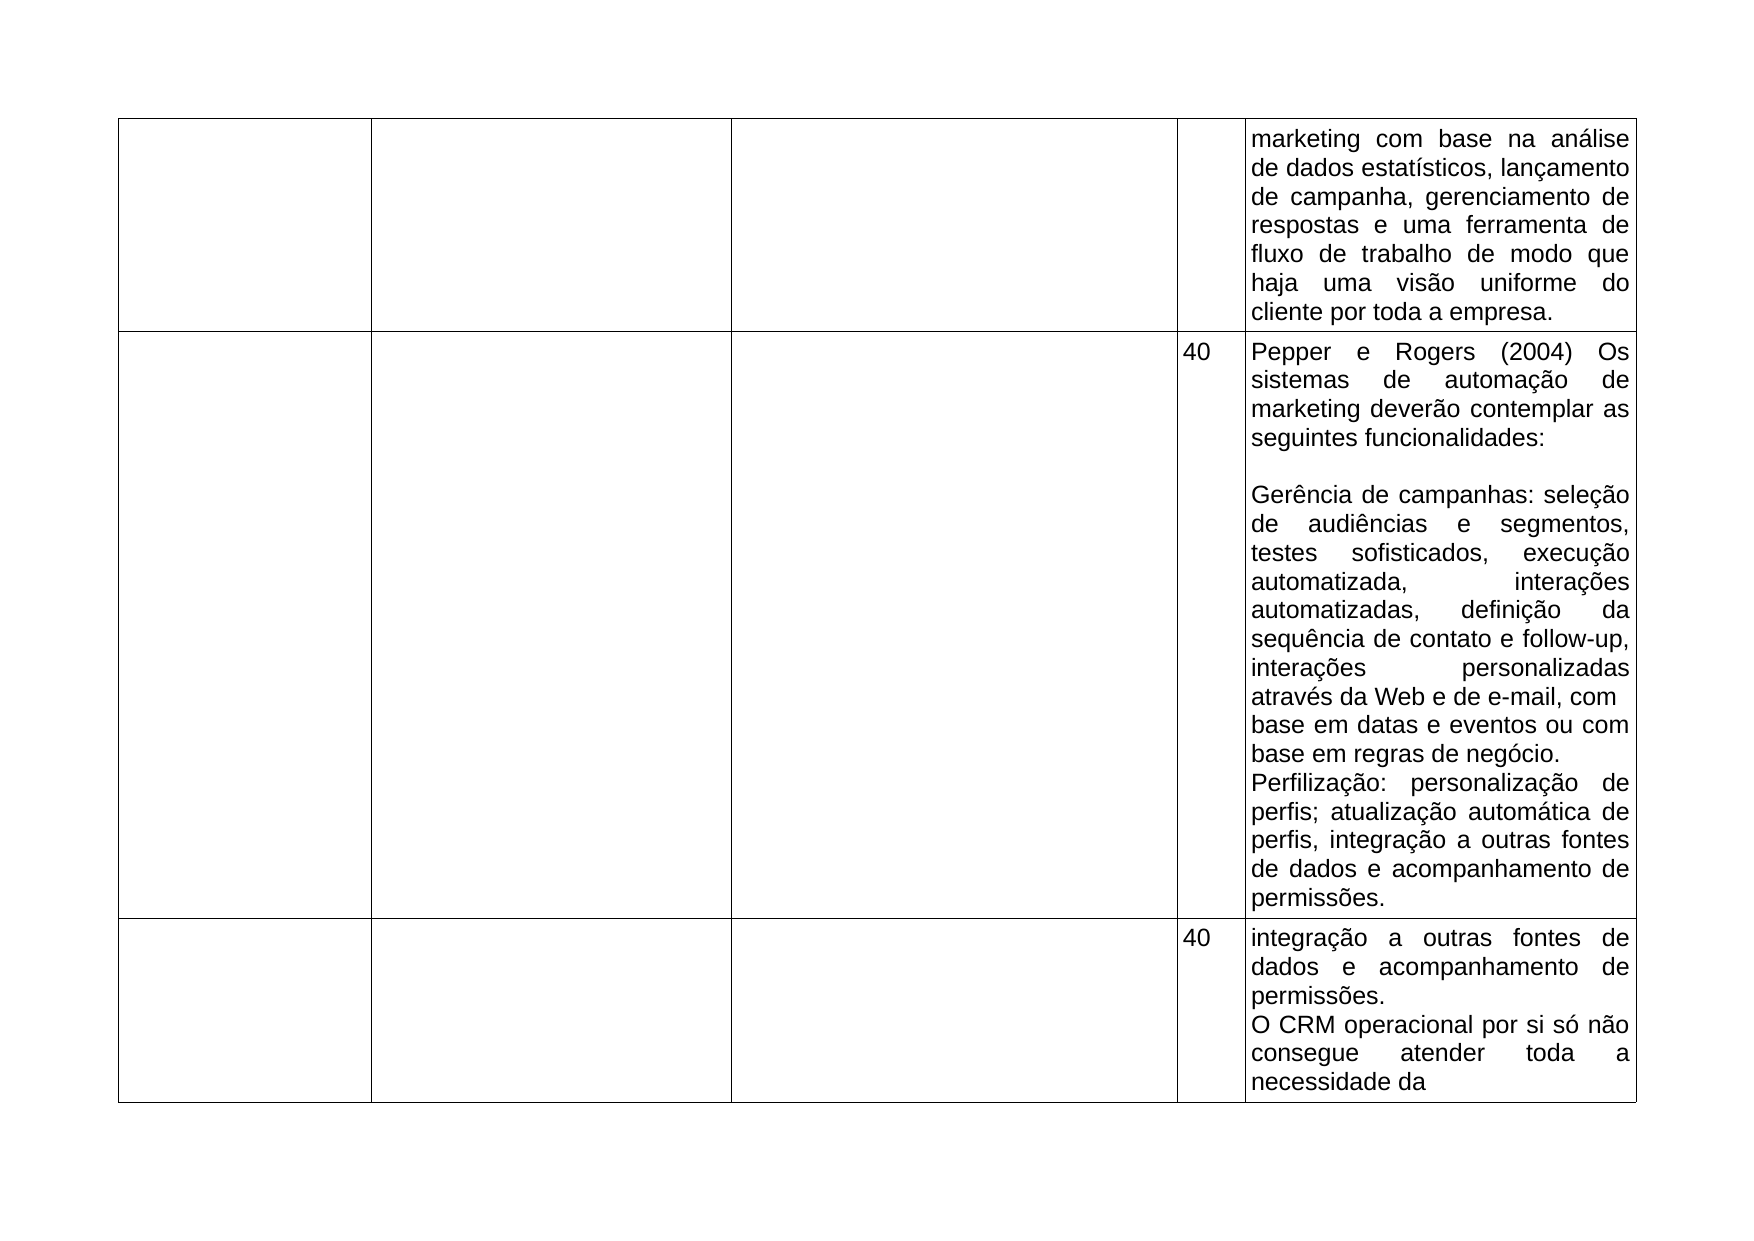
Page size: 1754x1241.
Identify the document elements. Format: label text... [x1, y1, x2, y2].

table_cell [372, 919, 731, 1102]
table_cell [732, 332, 1177, 917]
table_cell [119, 119, 371, 331]
table_cell [732, 119, 1177, 331]
table_cell 40 [1178, 332, 1245, 917]
table_cell [372, 119, 731, 331]
table_cell [1178, 119, 1245, 331]
table_cell [372, 332, 731, 917]
table_cell integração a outras fontes de dados e acompanhamento de permissões. O CRM operacional por si só não consegue atender toda a necessidade da [1246, 919, 1636, 1102]
table_cell Pepper e Rogers (2004) Os sistemas de automação de marketing deverão contemplar as seguintes funcionalidades: Gerência de campanhas: seleção de audiências e segmentos, testes sofisticados, execução automatizada, interações automatizadas, definição da sequência de contato e follow-up, interações personalizadas através da Web e de e-mail, com base em datas e eventos ou com base em regras de negócio. Perfilização: personalização de perfis; atualização automática de perfis, integração a outras fontes de dados e acompanhamento de permissões. [1246, 332, 1636, 917]
table_cell marketing com base na análise de dados estatísticos, lançamento de campanha, gerenciamento de respostas e uma ferramenta de fluxo de trabalho de modo que haja uma visão uniforme do cliente por toda a empresa. [1246, 119, 1636, 331]
table_cell 40 [1178, 919, 1245, 1102]
table_cell [119, 919, 371, 1102]
table_cell [732, 919, 1177, 1102]
table_cell [119, 332, 371, 917]
